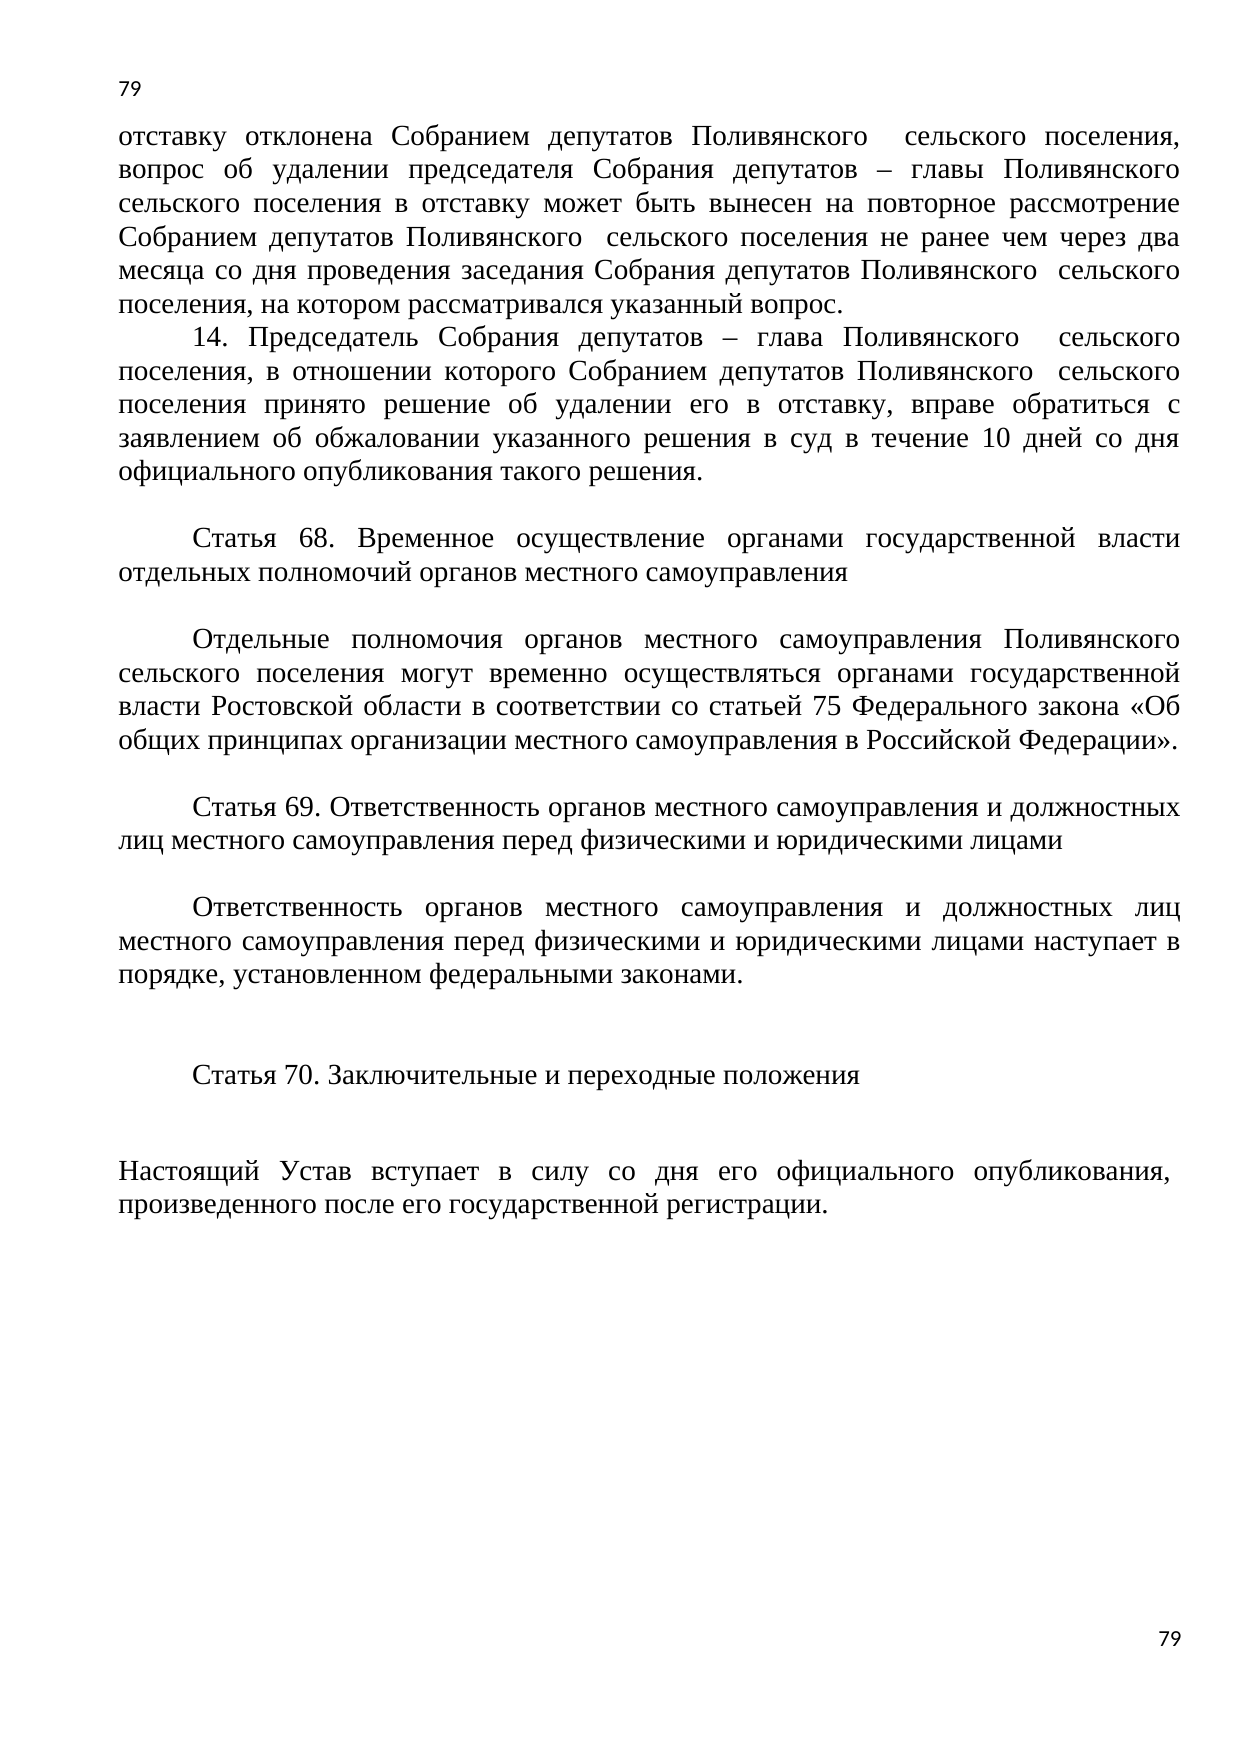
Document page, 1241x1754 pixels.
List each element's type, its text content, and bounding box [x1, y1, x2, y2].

text отставку отклонена Собранием депутатов Поливянского сельского поселения, вопрос об удалении председателя Собрания депутатов – главы Поливянского сельского поселения в отставку может быть вынесен на повторное рассмотрение Собранием депутатов Поливянского сельского поселения не ранее чем через два месяца со дня проведения заседания Собрания депутатов Поливянского сельского поселения, на котором рассматривался указанный вопрос. [118, 118, 1181, 319]
text Статья 70. Заключительные и переходные положения [118, 1057, 1181, 1091]
text Статья 69. Ответственность органов местного самоуправления и должностных лиц местного самоуправления перед физическими и юридическими лицами [118, 789, 1181, 856]
text Настоящий Устав вступает в силу со дня его официального опубликования, произведенного после его государственной регистрации. [118, 1153, 1172, 1220]
text Ответственность органов местного самоуправления и должностных лиц местного самоуправления перед физическими и юридическими лицами наступает в порядке, установленном федеральными законами. [118, 889, 1181, 990]
text Статья 68. Временное осуществление органами государственной власти отдельных полномочий органов местного самоуправления [118, 521, 1181, 588]
text Отдельные полномочия органов местного самоуправления Поливянского сельского поселения могут временно осуществляться органами государственной власти Ростовской области в соответствии со статьей 75 Федерального закона «Об общих принципах организации местного самоуправления в Российской Федерации». [118, 621, 1181, 755]
text 14. Председатель Собрания депутатов – глава Поливянского сельского поселения, в отношении которого Собранием депутатов Поливянского сельского поселения принято решение об удалении его в отставку, вправе обратиться с заявлением об обжаловании указанного решения в суд в течение 10 дней со дня официального опубликования такого решения. [118, 319, 1181, 487]
